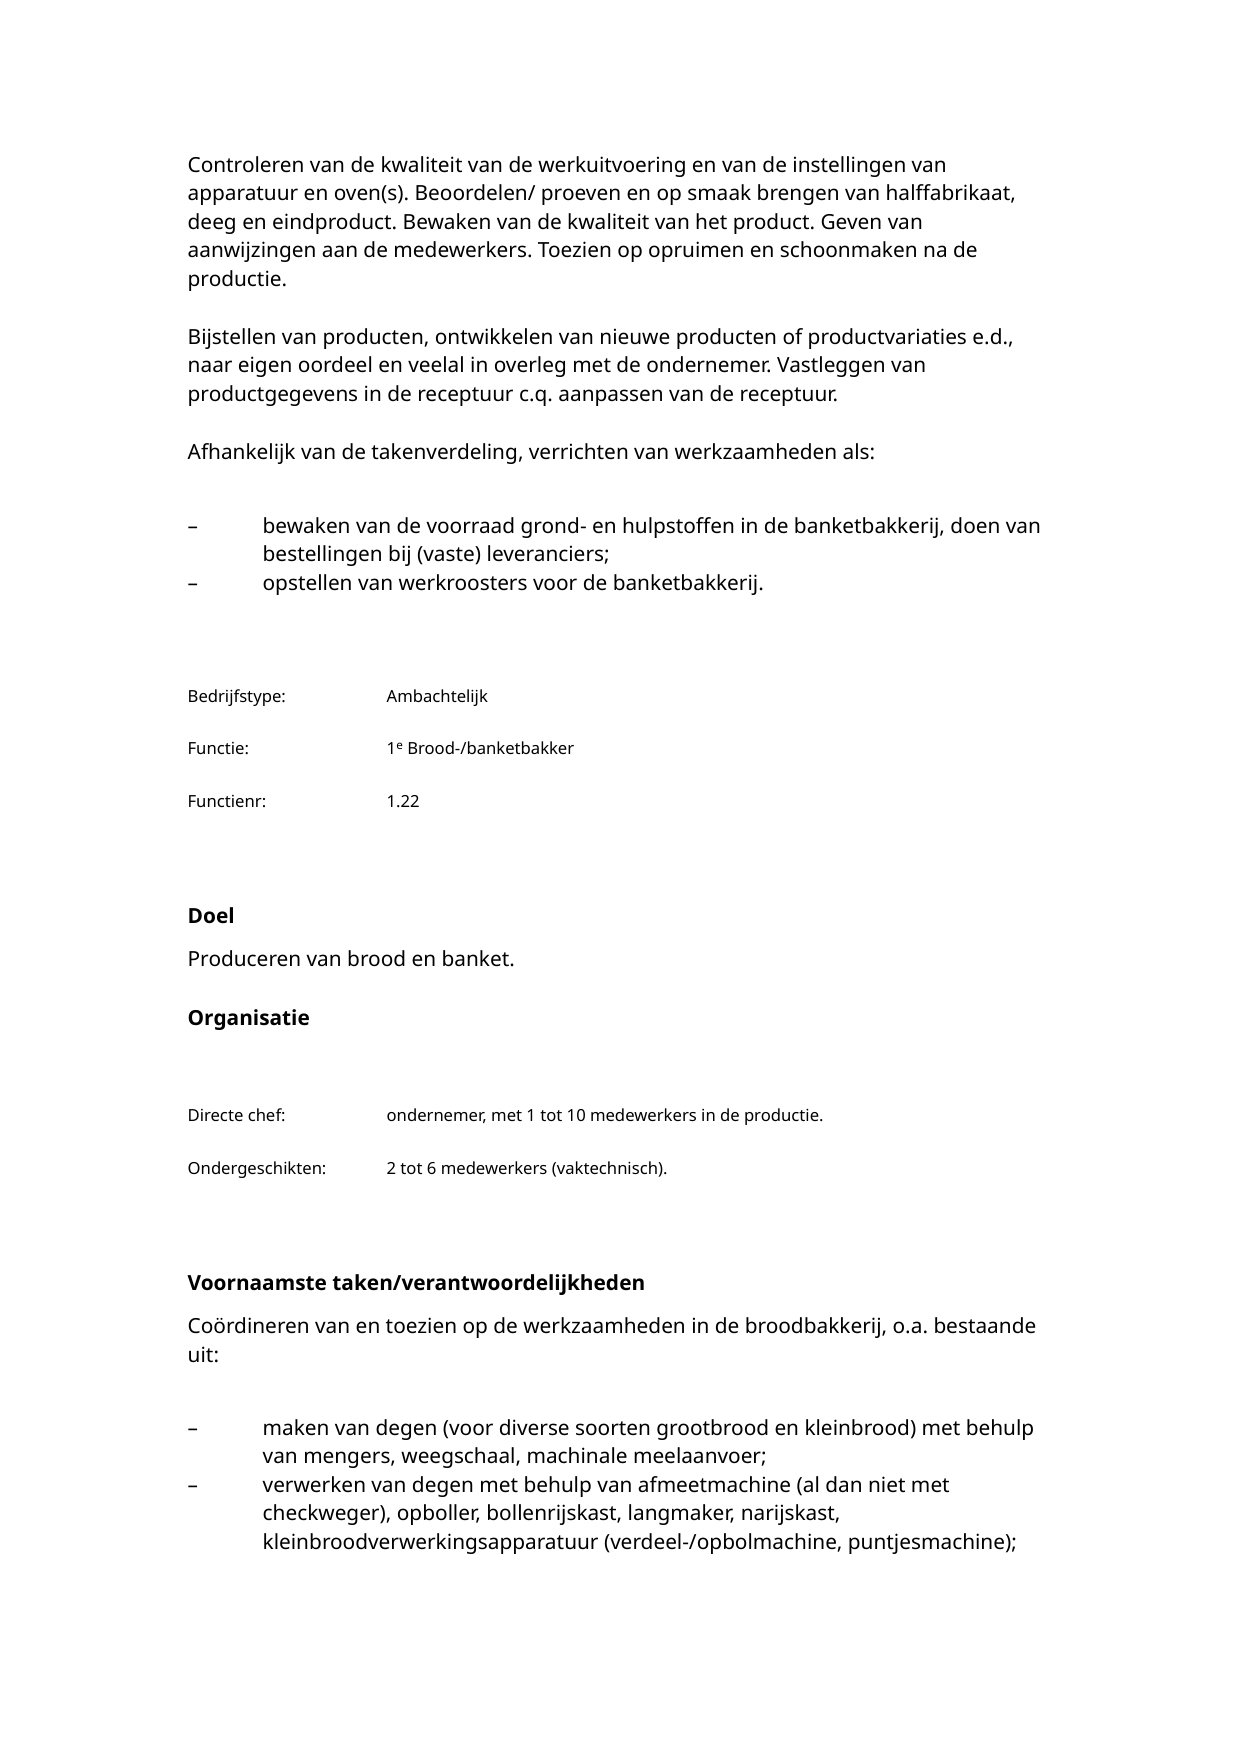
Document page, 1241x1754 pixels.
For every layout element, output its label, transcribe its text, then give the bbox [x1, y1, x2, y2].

table_cell 2 tot 6 medewerkers (vaktechnisch). [386, 1157, 1053, 1209]
list opstellen van werkroosters voor de banketbakkerij. [187, 568, 1053, 596]
text Afhankelijk van de takenverdeling, verrichten van werkzaamheden als: [187, 437, 1053, 466]
table_header Bedrijfstype: [188, 684, 386, 737]
text Produceren van brood en banket. [187, 944, 1053, 973]
table_cell Functie: [188, 737, 386, 789]
list verwerken van degen met behulp van afmeetmachine (al dan niet met checkweger), opboller, bollenrijskast, langmaker, narijskast, kleinbroodverwerkingsapparatuur (verdeel-/opbolmachine, puntjesmachine); [187, 1470, 1053, 1555]
table_cell 1.22 [386, 790, 1053, 842]
table_cell Ondergeschikten: [188, 1157, 386, 1209]
text Controleren van de kwaliteit van de werkuitvoering en van de instellingen van apparatuur en oven(s). Beoordelen/ proeven en op smaak brengen van halffabrikaat, deeg en eindproduct. Bewaken van de kwaliteit van het product. Geven van aanwijzingen aan de medewerkers. Toezien op opruimen en schoonmaken na de productie. [187, 150, 1053, 292]
list maken van degen (voor diverse soorten grootbrood en kleinbrood) met behulp van mengers, weegschaal, machinale meelaanvoer; [187, 1413, 1053, 1470]
table_header Directe chef: [188, 1104, 386, 1157]
table_cell Functienr: [188, 790, 386, 842]
list bewaken van de voorraad grond- en hulpstoffen in de banketbakkerij, doen van bestellingen bij (vaste) leveranciers; [187, 511, 1053, 568]
table_header Ambachtelijk [386, 684, 1053, 737]
table_cell 1e Brood-/banketbakker [386, 737, 1053, 789]
text Organisatie [187, 1003, 1053, 1031]
text Bijstellen van producten, ontwikkelen van nieuwe producten of productvariaties e.d., naar eigen oordeel en veelal in overleg met de ondernemer. Vastleggen van productgegevens in de receptuur c.q. aanpassen van de receptuur. [187, 322, 1053, 407]
text Voornaamste taken/verantwoordelijkheden [187, 1268, 1053, 1296]
text Coördineren van en toezien op de werkzaamheden in de broodbakkerij, o.a. bestaande uit: [187, 1311, 1053, 1368]
text Doel [187, 901, 1053, 929]
table_header ondernemer, met 1 tot 10 medewerkers in de productie. [386, 1104, 1053, 1157]
